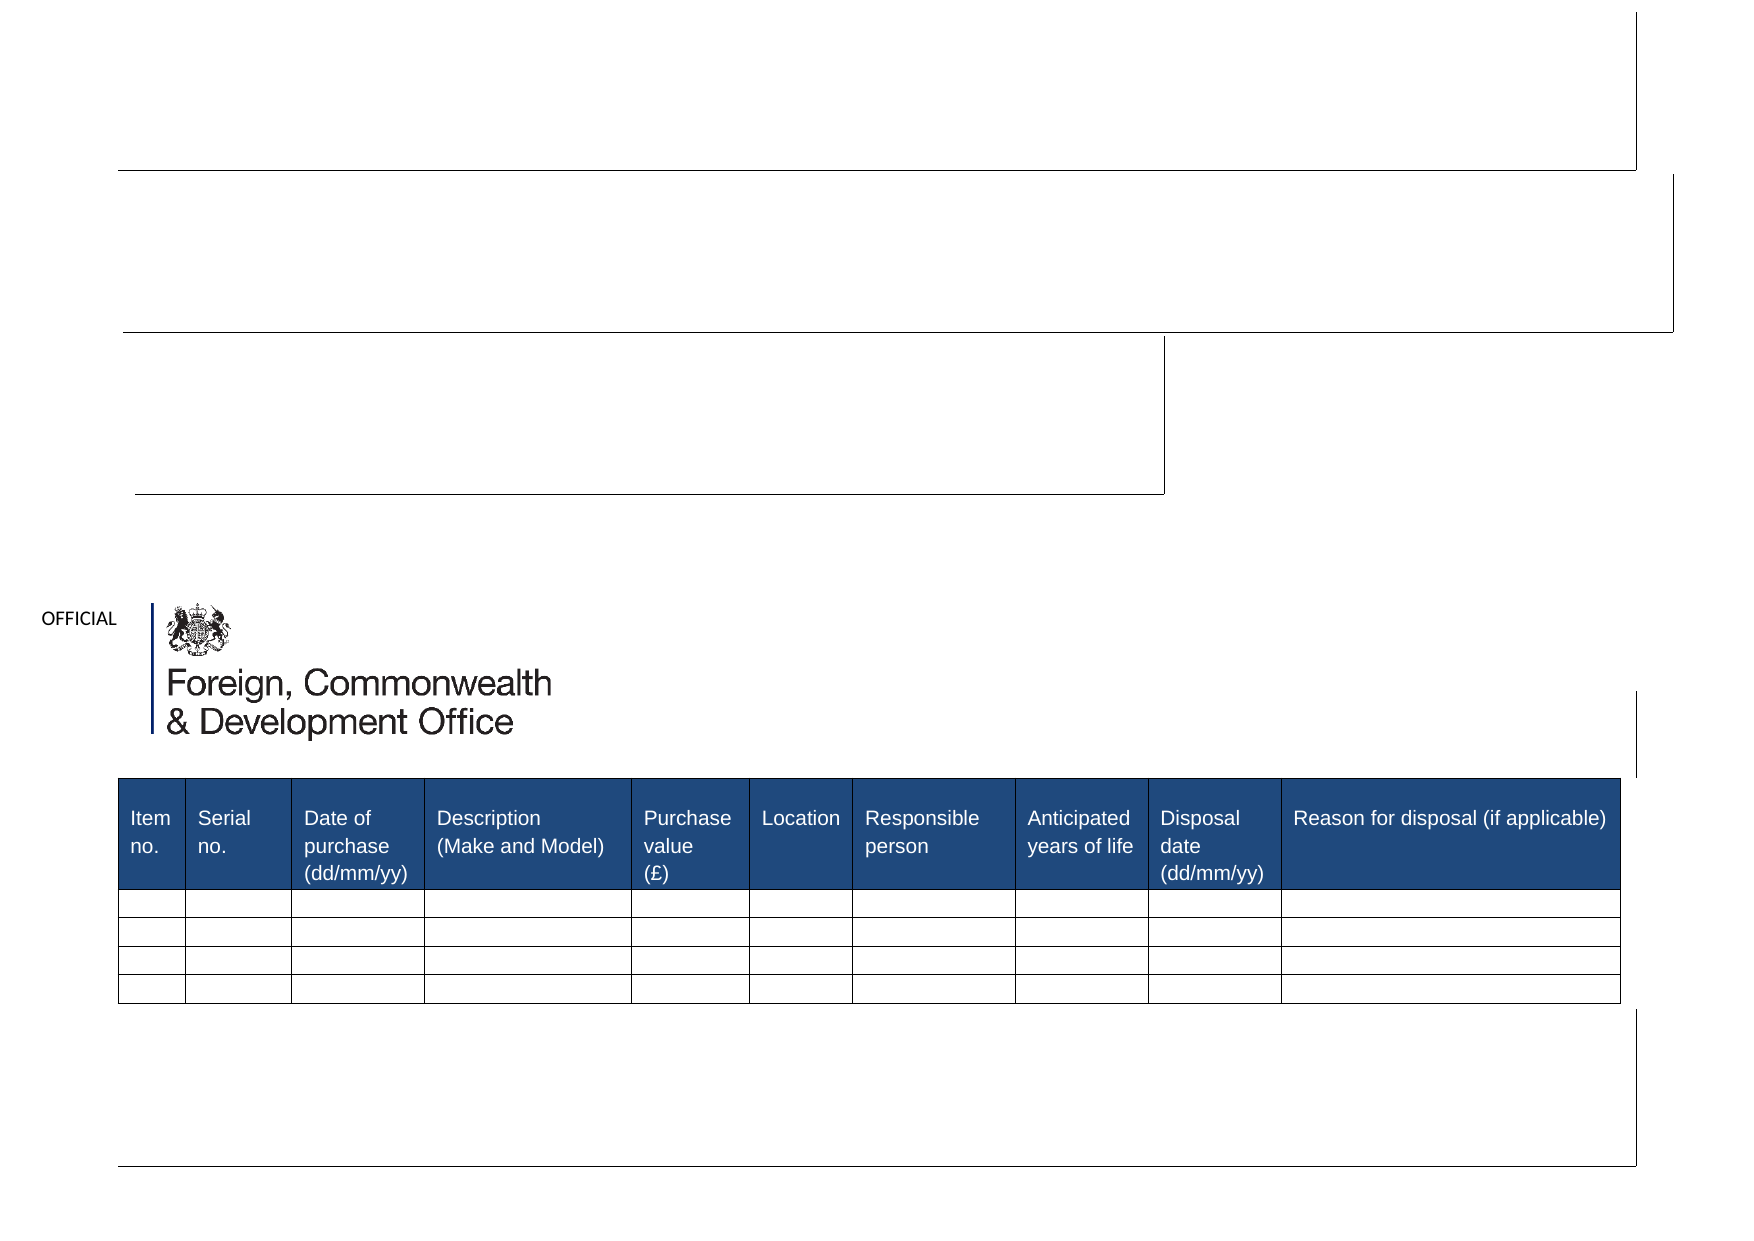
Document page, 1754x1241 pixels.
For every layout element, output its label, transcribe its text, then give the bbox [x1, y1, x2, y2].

table_header Anticipated years of life [1016, 779, 1148, 889]
table_cell [1016, 890, 1148, 917]
table_cell [292, 918, 424, 946]
table_cell [425, 975, 631, 1003]
table_cell [632, 947, 749, 974]
table_cell [1282, 975, 1620, 1003]
table_cell [1149, 975, 1281, 1003]
table_cell [425, 947, 631, 974]
table_header Disposal date (dd/mm/yy) [1149, 779, 1281, 889]
table_cell [632, 890, 749, 917]
table_cell [292, 947, 424, 974]
table_cell [186, 975, 291, 1003]
table_cell [1016, 918, 1148, 946]
table_cell [750, 975, 852, 1003]
table_cell [186, 918, 291, 946]
table_cell [1016, 975, 1148, 1003]
table_cell [425, 918, 631, 946]
table_header Date of purchase (dd/mm/yy) [292, 779, 424, 889]
table_cell [119, 975, 185, 1003]
table_cell [750, 890, 852, 917]
table_header Item no. [119, 779, 185, 889]
table_header Responsible person [853, 779, 1015, 889]
table_header Serial no. [186, 779, 291, 889]
table_cell [186, 890, 291, 917]
table_cell [119, 947, 185, 974]
table_header Location [750, 779, 852, 889]
table_header Description (Make and Model) [425, 779, 631, 889]
table_cell [632, 918, 749, 946]
table_cell [853, 975, 1015, 1003]
table_cell [853, 918, 1015, 946]
table_cell [1282, 918, 1620, 946]
table_cell [292, 975, 424, 1003]
table_cell [119, 890, 185, 917]
table_cell [292, 890, 424, 917]
table_cell [632, 975, 749, 1003]
table_cell [1149, 947, 1281, 974]
table_cell [853, 890, 1015, 917]
table_cell [425, 890, 631, 917]
table_cell [750, 947, 852, 974]
table_cell [1016, 947, 1148, 974]
table_cell [1149, 918, 1281, 946]
table_cell [119, 918, 185, 946]
table_cell [1282, 947, 1620, 974]
table_header Purchase value (£) [632, 779, 749, 889]
table_cell [186, 947, 291, 974]
table_cell [853, 947, 1015, 974]
table_cell [750, 918, 852, 946]
table_cell [1282, 890, 1620, 917]
table_header Reason for disposal (if applicable) [1282, 779, 1620, 889]
table_cell [1149, 890, 1281, 917]
